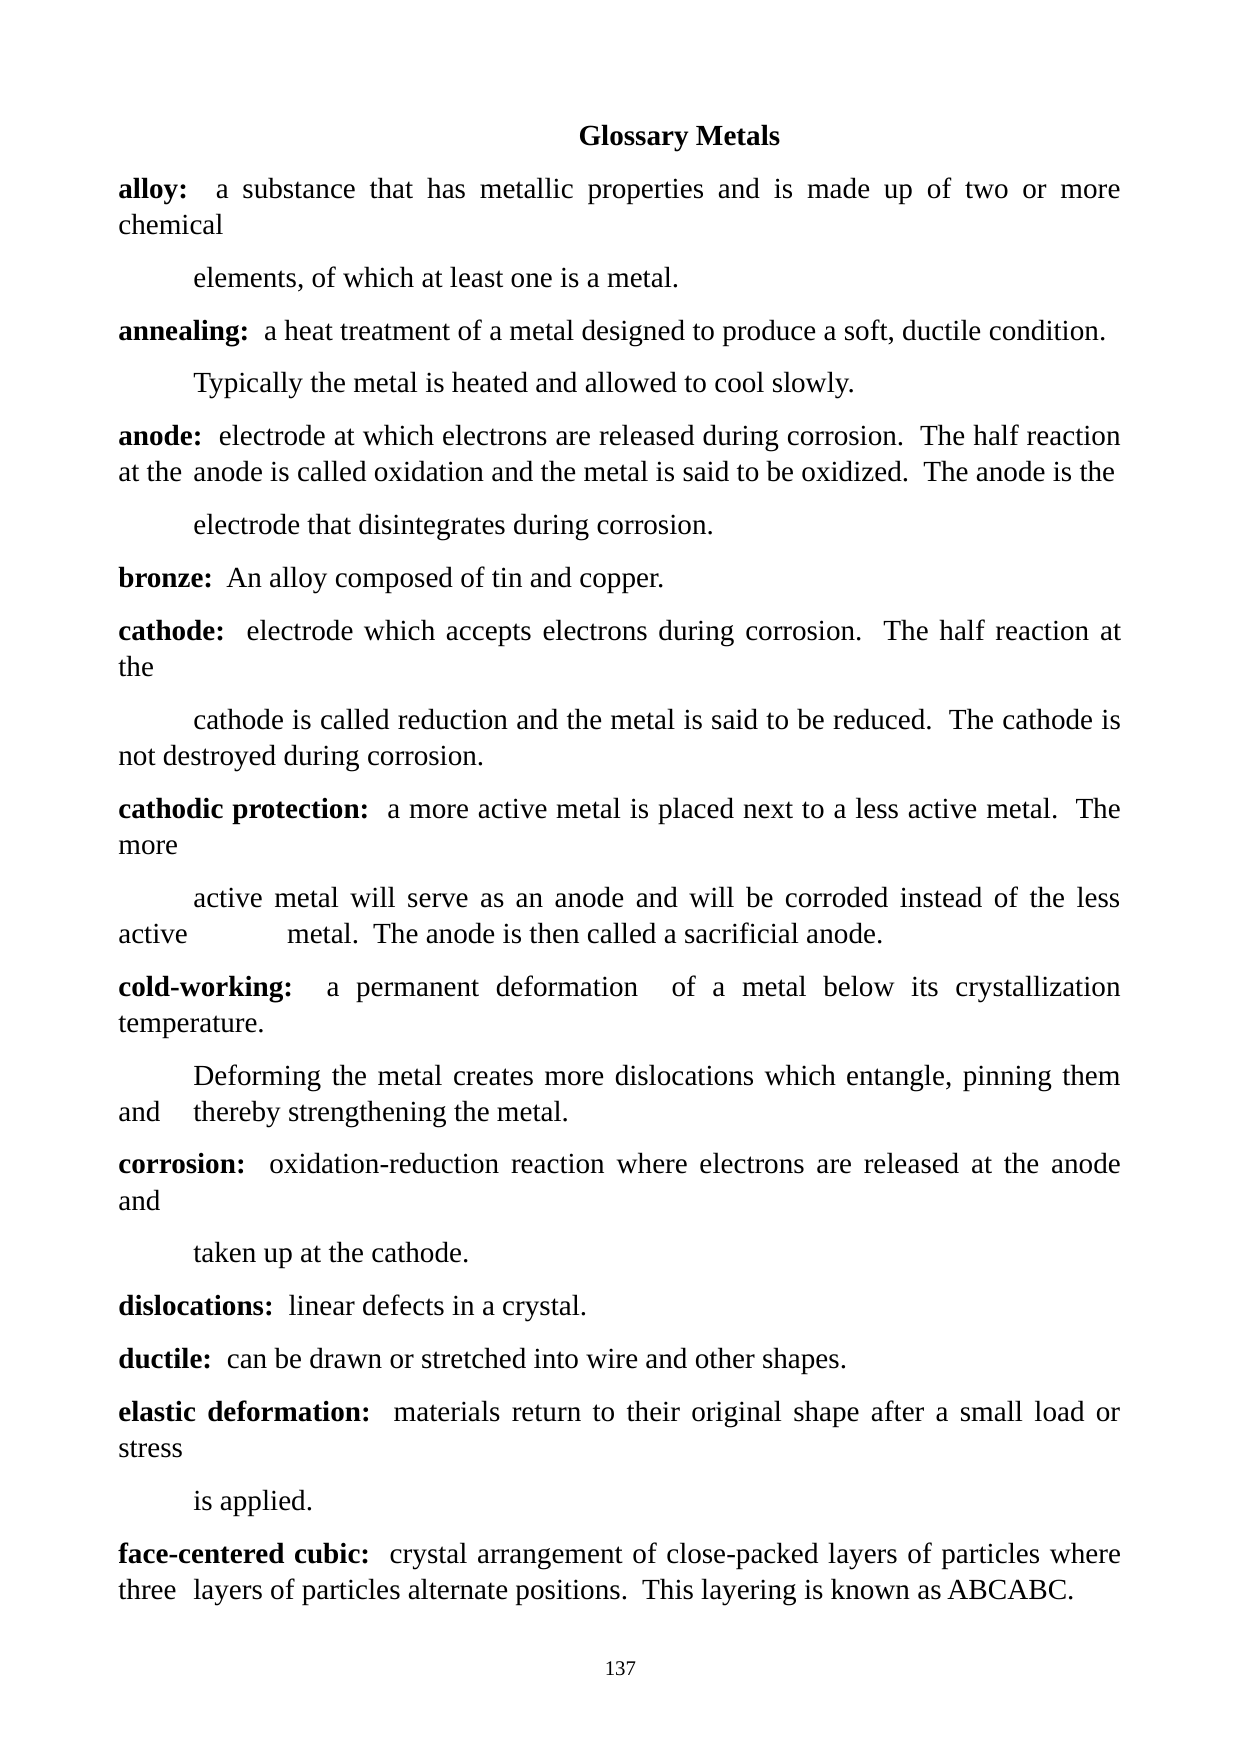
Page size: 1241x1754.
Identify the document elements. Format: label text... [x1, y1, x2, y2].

text cold-working: a permanent deformation of a metal below its crystallization temperature. [118, 969, 1122, 1038]
text Deforming the metal creates more dislocations which entangle, pinning them and thereby strengthening the metal. [118, 1058, 1122, 1127]
text electrode that disintegrates during corrosion. [118, 507, 1122, 541]
text Typically the metal is heated and allowed to cool slowly. [118, 366, 1122, 399]
text cathodic protection: a more active metal is placed next to a less active metal. The more [118, 791, 1122, 861]
text cathode is called reduction and the metal is said to be reduced. The cathode is not destroyed during corrosion. [118, 702, 1122, 772]
text active metal will serve as an anode and will be corroded instead of the less active metal. The anode is then called a sacrificial anode. [118, 880, 1122, 949]
text alloy: a substance that has metallic properties and is made up of two or more chemical [118, 171, 1122, 241]
text face-centered cubic: crystal arrangement of close-packed layers of particles where three layers of particles alternate positions. This layering is known as ABCABC. [118, 1536, 1122, 1606]
text Glossary Metals [118, 118, 1122, 152]
text annealing: a heat treatment of a metal designed to produce a soft, ductile condition. [118, 313, 1122, 346]
text bronze: An alloy composed of tin and copper. [118, 560, 1122, 594]
text anode: electrode at which electrons are released during corrosion. The half reaction at the anode is called oxidation and the metal is said to be oxidized. The anode is the [118, 418, 1122, 488]
text ductile: can be drawn or stretched into wire and other shapes. [118, 1341, 1122, 1375]
text is applied. [118, 1483, 1122, 1517]
text elements, of which at least one is a metal. [118, 260, 1122, 293]
text dislocations: linear defects in a crystal. [118, 1288, 1122, 1322]
text elastic deformation: materials return to their original shape after a small load or stress [118, 1394, 1122, 1464]
text taken up at the cathode. [118, 1236, 1122, 1269]
text corrosion: oxidation-reduction reaction where electrons are released at the anode and [118, 1147, 1122, 1216]
text cathode: electrode which accepts electrons during corrosion. The half reaction at the [118, 613, 1122, 683]
